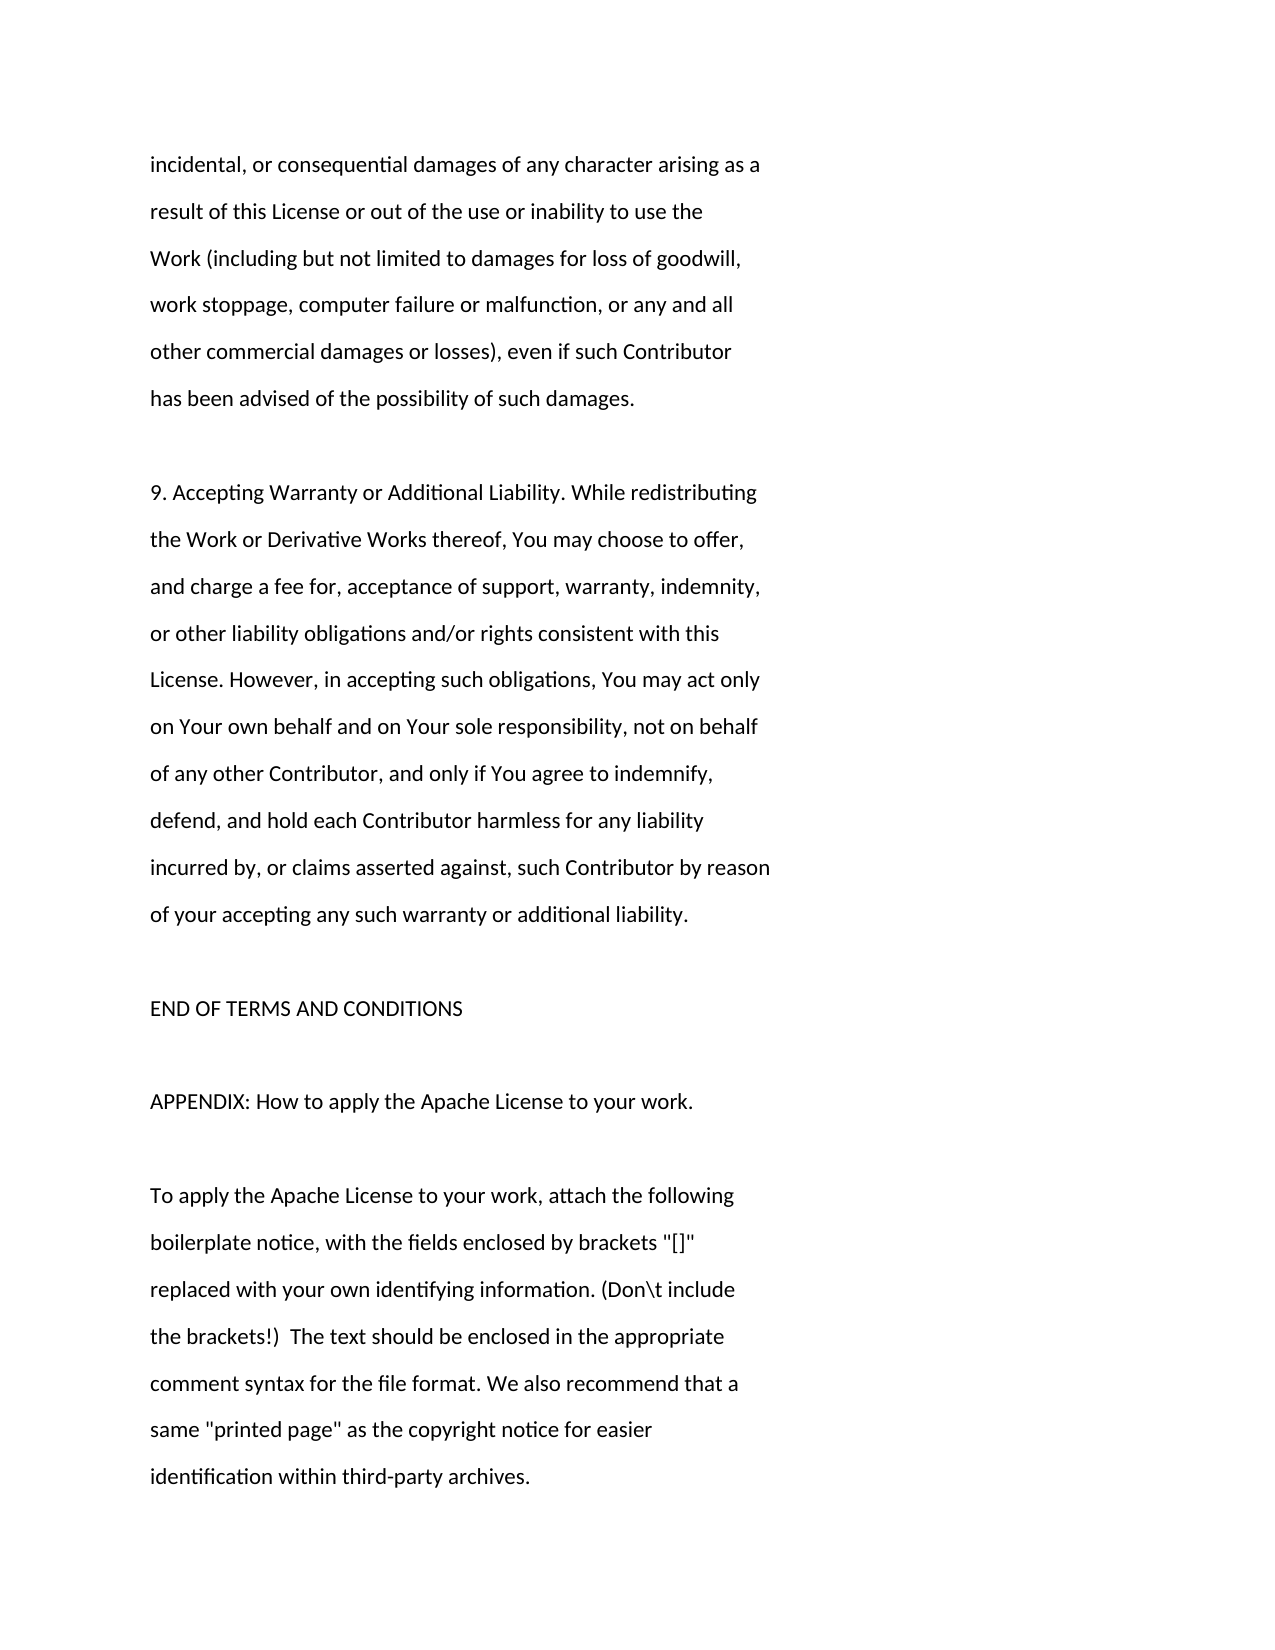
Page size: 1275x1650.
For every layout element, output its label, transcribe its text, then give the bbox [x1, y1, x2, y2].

text work stoppage, computer failure or malfunction, or any and all [150, 291, 1125, 319]
text same "printed page" as the copyright notice for easier [150, 1416, 1125, 1444]
text boilerplate notice, with the fields enclosed by brackets "[]" [150, 1228, 1125, 1256]
text incurred by, or claims asserted against, such Contributor by reason [150, 853, 1125, 881]
text the brackets!) The text should be enclosed in the appropriate [150, 1322, 1125, 1350]
text on Your own behalf and on Your sole responsibility, not on behalf [150, 712, 1125, 741]
text defend, and hold each Contributor harmless for any liability [150, 806, 1125, 834]
text and charge a fee for, acceptance of support, warranty, indemnity, [150, 572, 1125, 600]
text the Work or Derivative Works thereof, You may choose to offer, [150, 525, 1125, 553]
text APPENDIX: How to apply the Apache License to your work. [150, 1087, 1125, 1116]
text replaced with your own identifying information. (Don\t include [150, 1275, 1125, 1303]
text END OF TERMS AND CONDITIONS [150, 994, 1125, 1022]
text comment syntax for the file format. We also recommend that a [150, 1369, 1125, 1397]
text has been advised of the possibility of such damages. [150, 384, 1125, 412]
text identification within third-party archives. [150, 1462, 1125, 1491]
text or other liability obligations and/or rights consistent with this [150, 619, 1125, 647]
text To apply the Apache License to your work, attach the following [150, 1181, 1125, 1209]
text 9. Accepting Warranty or Additional Liability. While redistributing [150, 478, 1125, 506]
text of any other Contributor, and only if You agree to indemnify, [150, 759, 1125, 787]
text of your accepting any such warranty or additional liability. [150, 900, 1125, 928]
text other commercial damages or losses), even if such Contributor [150, 337, 1125, 366]
text Work (including but not limited to damages for loss of goodwill, [150, 244, 1125, 272]
text result of this License or out of the use or inability to use the [150, 197, 1125, 225]
text License. However, in accepting such obligations, You may act only [150, 666, 1125, 694]
text incidental, or consequential damages of any character arising as a [150, 150, 1125, 178]
